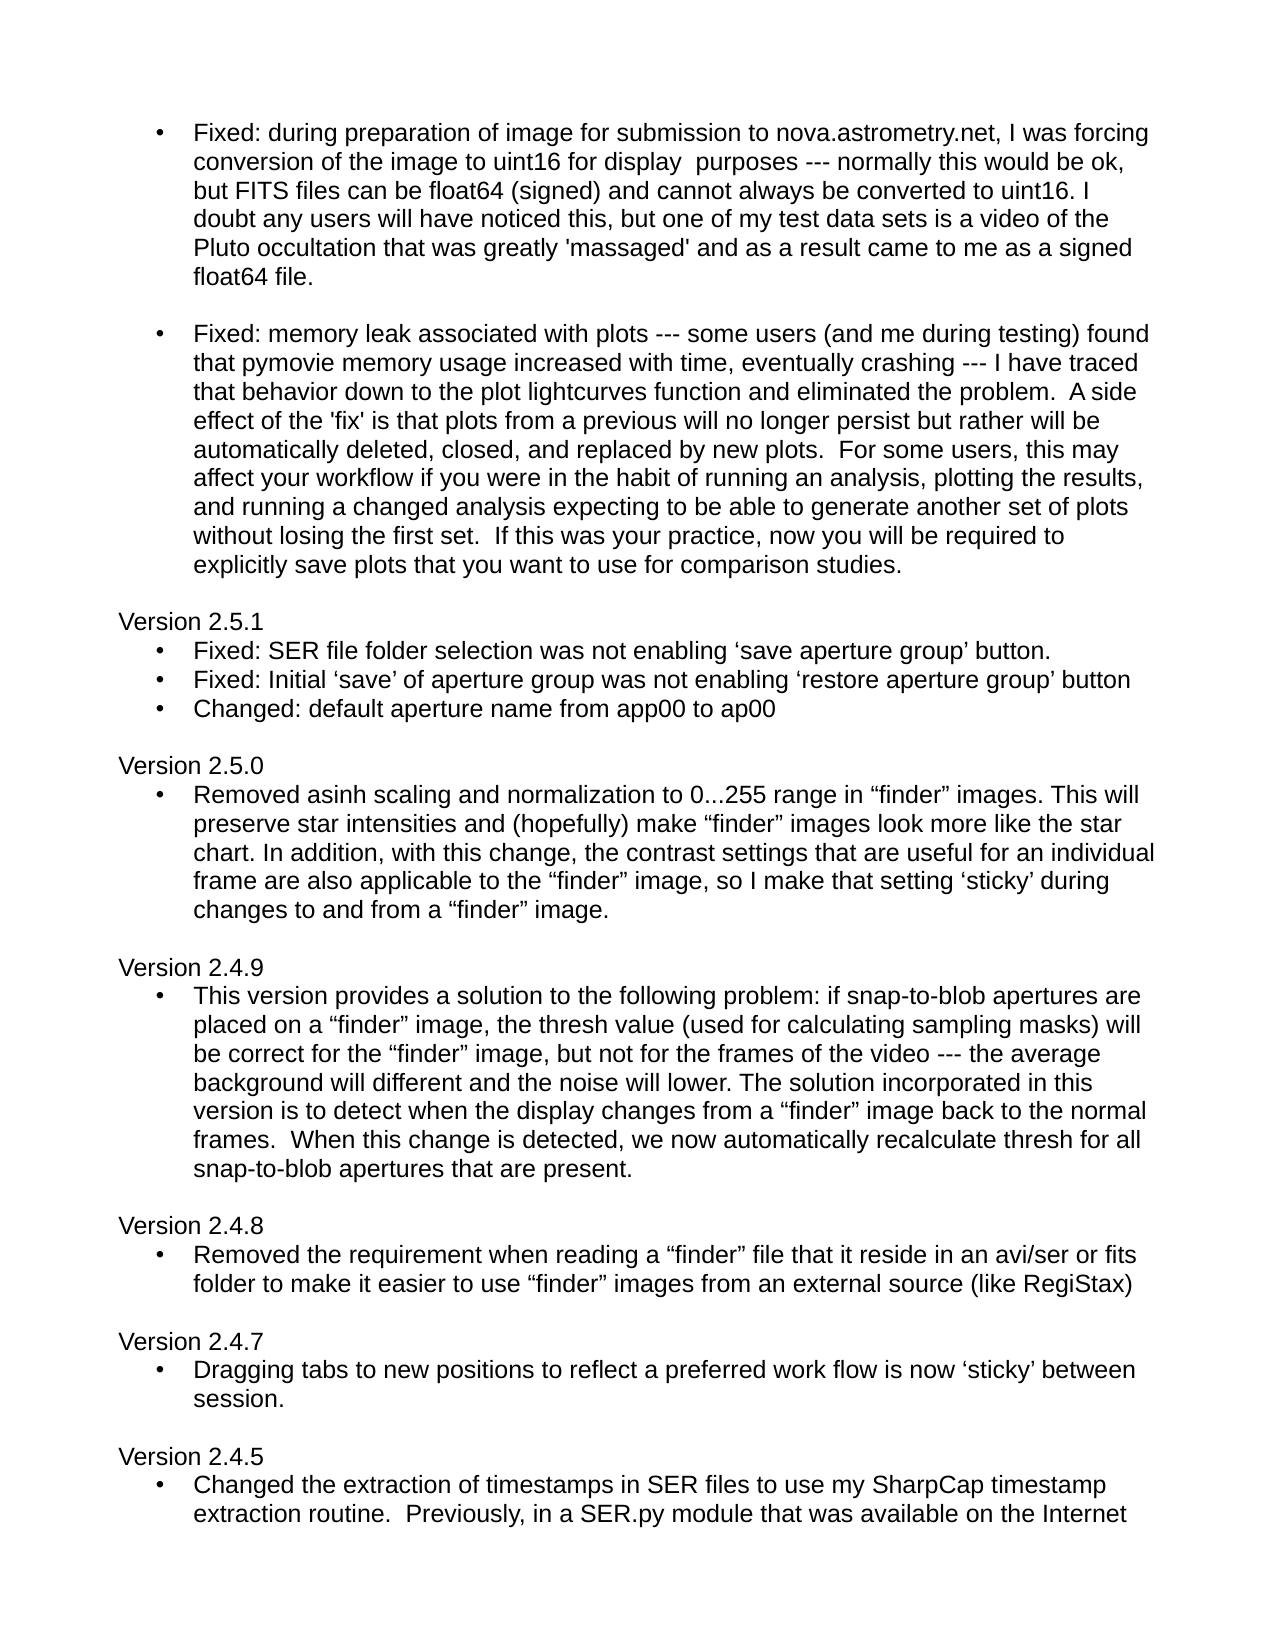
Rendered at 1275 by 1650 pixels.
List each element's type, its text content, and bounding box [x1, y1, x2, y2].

list Changed the extraction of timestamps in SER files to use my SharpCap timestamp extraction routine. Previously, in a SER.py module that was available on the Internet [156, 1470, 1157, 1528]
list Fixed: SER file folder selection was not enabling ‘save aperture group’ button. [156, 636, 1157, 665]
list Fixed: during preparation of image for submission to nova.astrometry.net, I was forcing conversion of the image to uint16 for display purposes --- normally this would be ok, but FITS files can be float64 (signed) and cannot always be converted to uint16. I doubt any users will have noticed this, but one of my test data sets is a video of the Pluto occultation that was greatly 'massaged' and as a result came to me as a signed float64 file. [156, 118, 1157, 319]
text Version 2.5.0 [118, 751, 1157, 780]
list Dragging tabs to new positions to reflect a preferred work flow is now ‘sticky’ between session. [156, 1355, 1157, 1442]
list Fixed: Initial ‘save’ of aperture group was not enabling ‘restore aperture group’ button [156, 665, 1157, 693]
list Removed the requirement when reading a “finder” file that it reside in an avi/ser or fits folder to make it easier to use “finder” images from an external source (like RegiStax) [156, 1240, 1157, 1326]
list Fixed: memory leak associated with plots --- some users (and me during testing) found that pymovie memory usage increased with time, eventually crashing --- I have traced that behavior down to the plot lightcurves function and eliminated the problem. A side effect of the 'fix' is that plots from a previous will no longer persist but rather will be automatically deleted, closed, and replaced by new plots. For some users, this may affect your workflow if you were in the habit of running an analysis, plotting the results, and running a changed analysis expecting to be able to generate another set of plots without losing the first set. If this was your practice, now you will be required to explicitly save plots that you want to use for comparison studies. [156, 319, 1157, 607]
list This version provides a solution to the following problem: if snap-to-blob apertures are placed on a “finder” image, the thresh value (used for calculating sampling masks) will be correct for the “finder” image, but not for the frames of the video --- the average background will different and the noise will lower. The solution incorporated in this version is to detect when the display changes from a “finder” image back to the normal frames. When this change is detected, we now automatically recalculate thresh for all snap-to-blob apertures that are present. [156, 981, 1157, 1211]
list Changed: default aperture name from app00 to ap00 [156, 693, 1157, 751]
text Version 2.4.9 [118, 952, 1157, 981]
text Version 2.4.5 [118, 1442, 1157, 1470]
list Removed asinh scaling and normalization to 0...255 range in “finder” images. This will preserve star intensities and (hopefully) make “finder” images look more like the star chart. In addition, with this change, the contrast settings that are useful for an individual frame are also applicable to the “finder” image, so I make that setting ‘sticky’ during changes to and from a “finder” image. [156, 780, 1157, 952]
text Version 2.5.1 [118, 607, 1157, 636]
text Version 2.4.7 [118, 1326, 1157, 1355]
text Version 2.4.8 [118, 1211, 1157, 1240]
